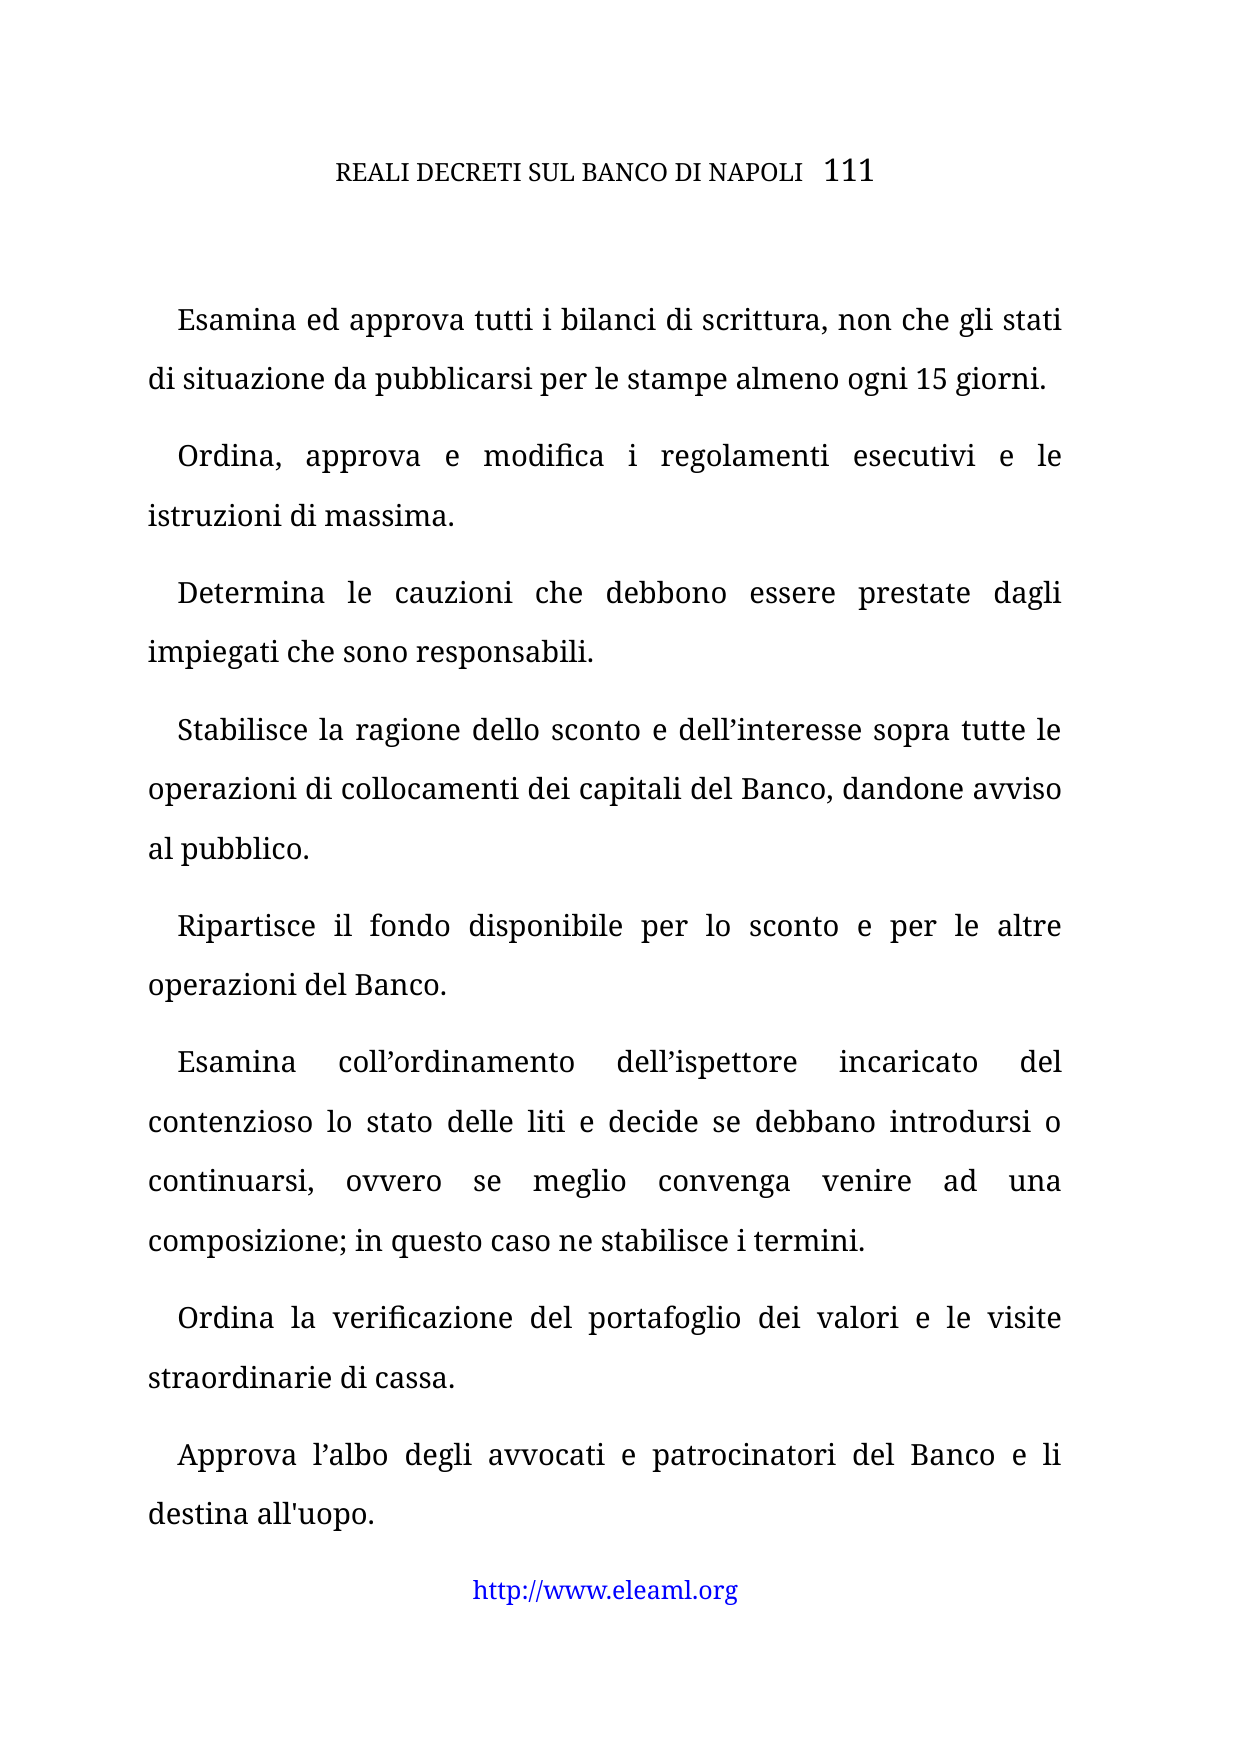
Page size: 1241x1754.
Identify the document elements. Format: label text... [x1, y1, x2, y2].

text Ordina la verificazione del portafoglio dei valori e le visite straordinarie di cassa. [148, 1297, 1063, 1397]
text Esamina ed approva tutti i bilanci di scrittura, non che gli stati di situazione da pubblicarsi per le stampe almeno ogni 15 giorni. [148, 299, 1063, 398]
text Stabilisce la ragione dello sconto e dell’interesse sopra tutte le operazioni di collocamenti dei capitali del Banco, dandone avviso al pubblico. [148, 709, 1063, 868]
text Esamina coll’ordinamento dell’ispettore incaricato del contenzioso lo stato delle liti e decide se debbano introdursi o continuarsi, ovvero se meglio convenga venire ad una composizione; in questo caso ne stabilisce i termini. [148, 1042, 1063, 1260]
text Ripartisce il fondo disponibile per lo sconto e per le altre operazioni del Banco. [148, 905, 1063, 1004]
text Ordina, approva e modifica i regolamenti esecutivi e le istruzioni di massima. [148, 436, 1063, 535]
text Determina le cauzioni che debbono essere prestate dagli impiegati che sono responsabili. [148, 572, 1063, 671]
text Approva l’albo degli avvocati e patrocinatori del Banco e li destina all'uopo. [148, 1434, 1063, 1533]
